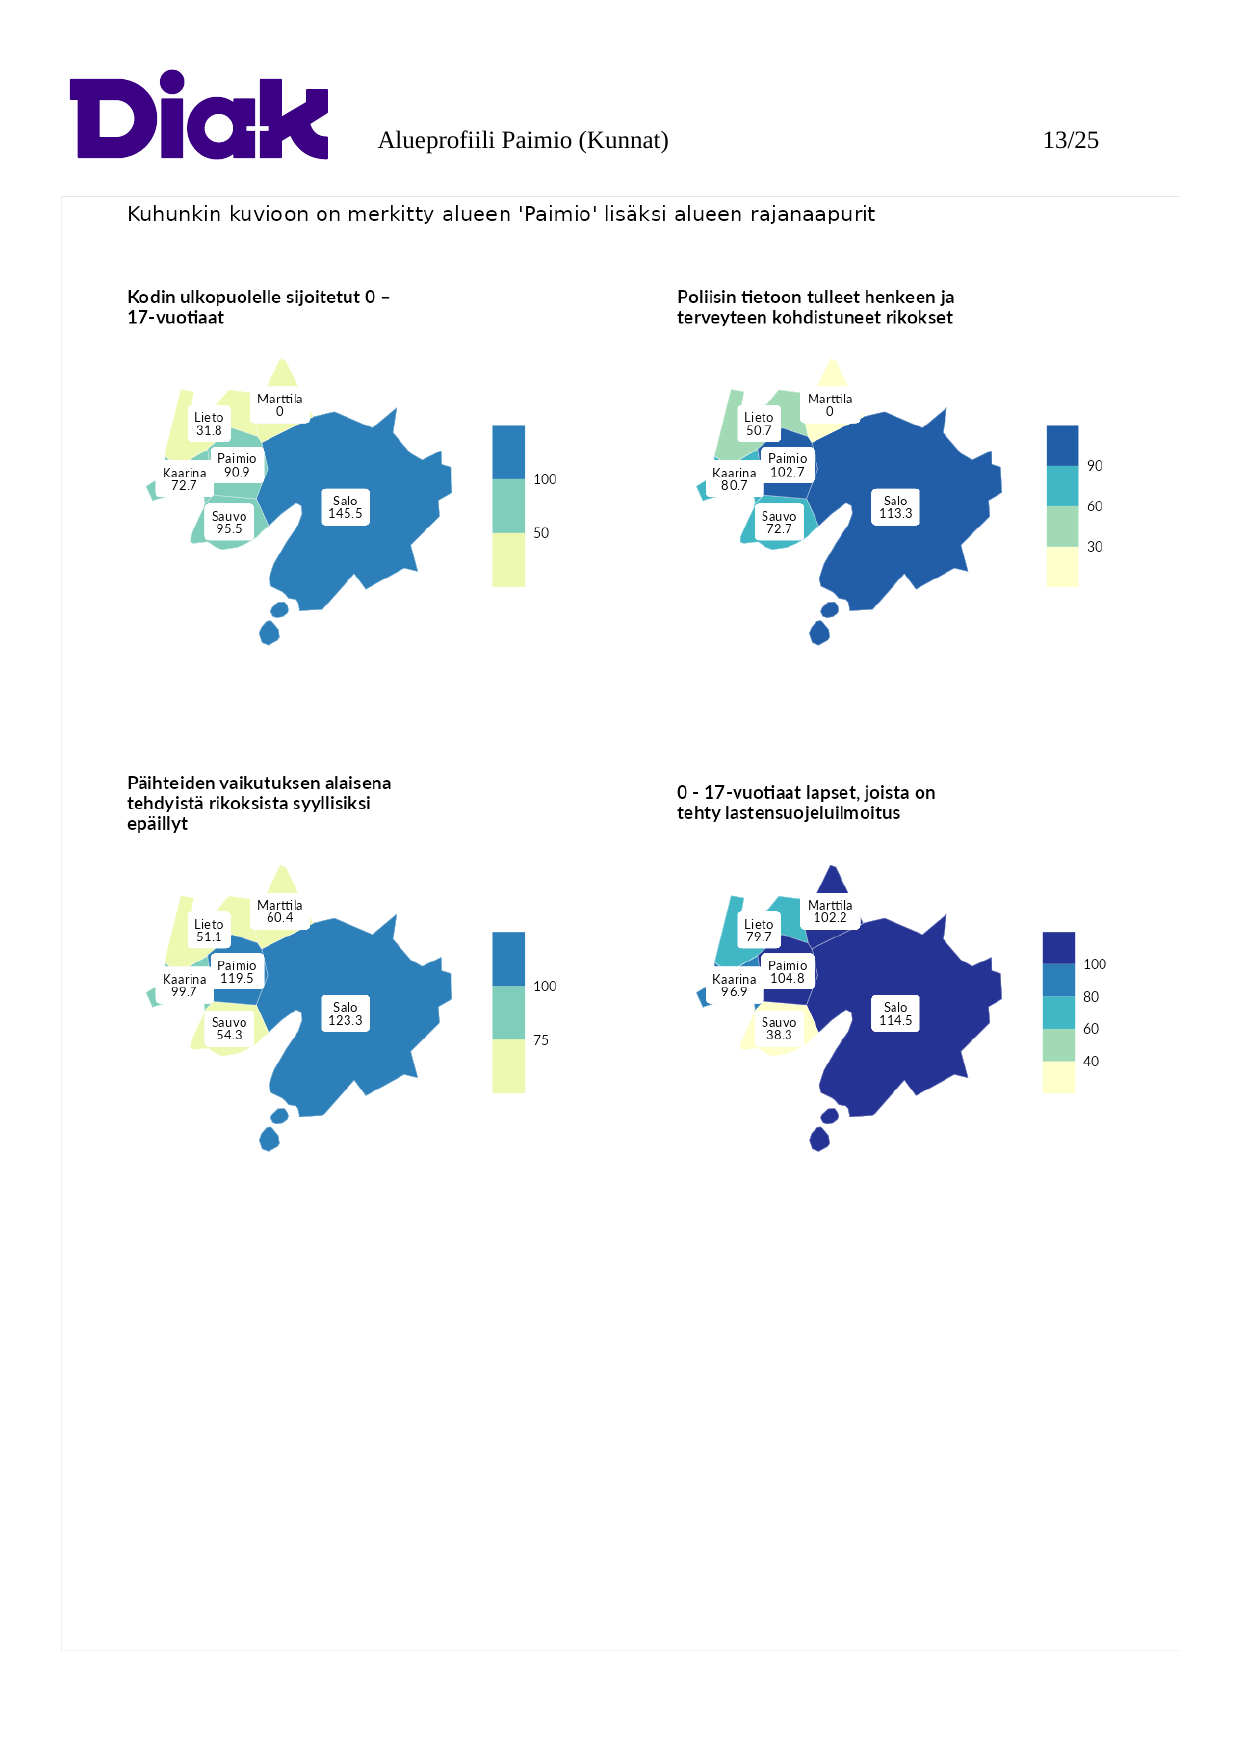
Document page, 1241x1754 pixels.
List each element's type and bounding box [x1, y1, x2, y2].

picture [61, 196, 1179, 1651]
